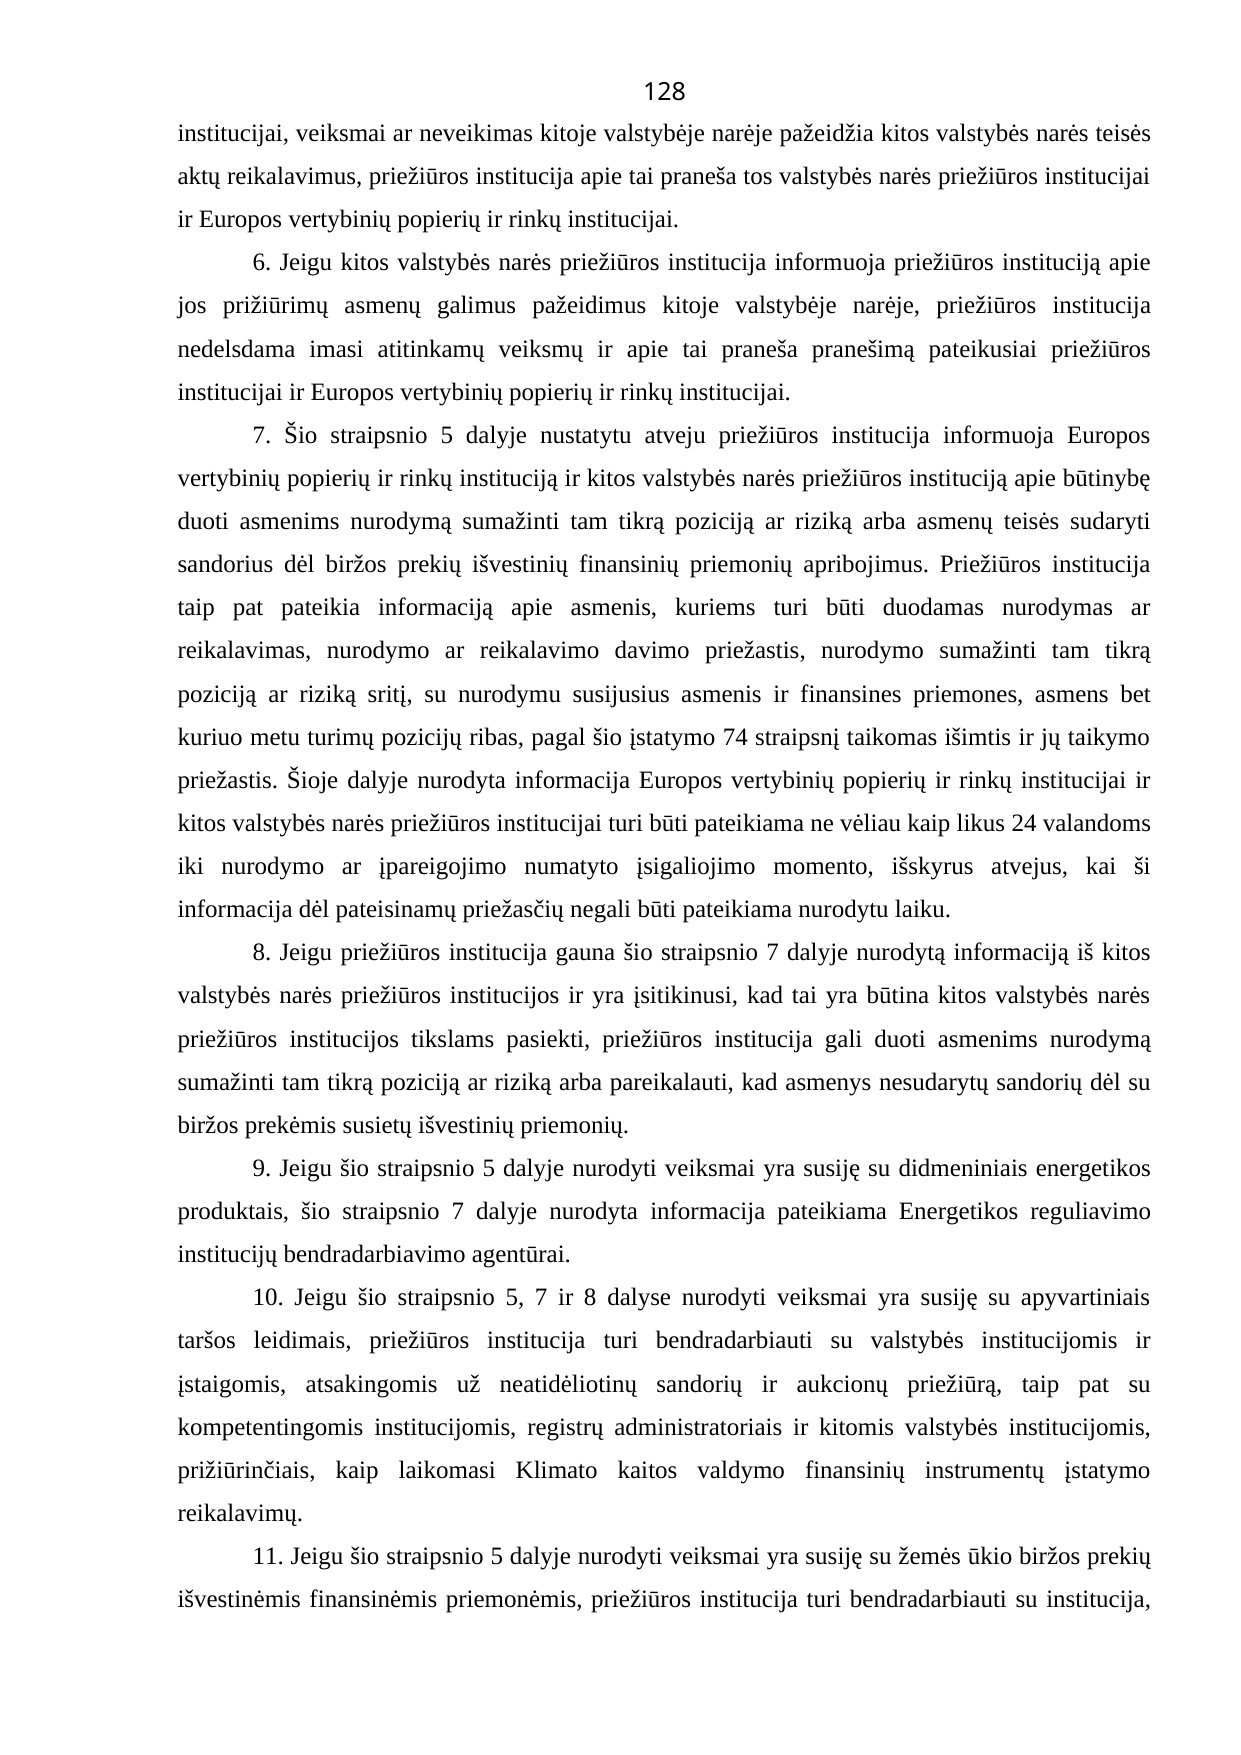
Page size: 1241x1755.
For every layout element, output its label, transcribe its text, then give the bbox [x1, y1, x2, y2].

text 8. Jeigu priežiūros institucija gauna šio straipsnio 7 dalyje nurodytą informaciją iš kitos valstybės narės priežiūros institucijos ir yra įsitikinusi, kad tai yra būtina kitos valstybės narės priežiūros institucijos tikslams pasiekti, priežiūros institucija gali duoti asmenims nurodymą sumažinti tam tikrą poziciją ar riziką arba pareikalauti, kad asmenys nesudarytų sandorių dėl su biržos prekėmis susietų išvestinių priemonių. [177, 937, 1152, 1139]
text 7. Šio straipsnio 5 dalyje nustatytu atveju priežiūros institucija informuoja Europos vertybinių popierių ir rinkų instituciją ir kitos valstybės narės priežiūros instituciją apie būtinybę duoti asmenims nurodymą sumažinti tam tikrą poziciją ar riziką arba asmenų teisės sudaryti sandorius dėl biržos prekių išvestinių finansinių priemonių apribojimus. Priežiūros institucija taip pat pateikia informaciją apie asmenis, kuriems turi būti duodamas nurodymas ar reikalavimas, nurodymo ar reikalavimo davimo priežastis, nurodymo sumažinti tam tikrą poziciją ar riziką sritį, su nurodymu susijusius asmenis ir finansines priemones, asmens bet kuriuo metu turimų pozicijų ribas, pagal šio įstatymo 74 straipsnį taikomas išimtis ir jų taikymo priežastis. Šioje dalyje nurodyta informacija Europos vertybinių popierių ir rinkų institucijai ir kitos valstybės narės priežiūros institucijai turi būti pateikiama ne vėliau kaip likus 24 valandoms iki nurodymo ar įpareigojimo numatyto įsigaliojimo momento, išskyrus atvejus, kai ši informacija dėl pateisinamų priežasčių negali būti pateikiama nurodytu laiku. [177, 420, 1152, 923]
text 6. Jeigu kitos valstybės narės priežiūros institucija informuoja priežiūros instituciją apie jos prižiūrimų asmenų galimus pažeidimus kitoje valstybėje narėje, priežiūros institucija nedelsdama imasi atitinkamų veiksmų ir apie tai praneša pranešimą pateikusiai priežiūros institucijai ir Europos vertybinių popierių ir rinkų institucijai. [177, 247, 1152, 406]
text 11. Jeigu šio straipsnio 5 dalyje nurodyti veiksmai yra susiję su žemės ūkio biržos prekių išvestinėmis finansinėmis priemonėmis, priežiūros institucija turi bendradarbiauti su institucija, [177, 1541, 1152, 1613]
text institucijai, veiksmai ar neveikimas kitoje valstybėje narėje pažeidžia kitos valstybės narės teisės aktų reikalavimus, priežiūros institucija apie tai praneša tos valstybės narės priežiūros institucijai ir Europos vertybinių popierių ir rinkų institucijai. [177, 118, 1152, 233]
text 9. Jeigu šio straipsnio 5 dalyje nurodyti veiksmai yra susiję su didmeniniais energetikos produktais, šio straipsnio 7 dalyje nurodyta informacija pateikiama Energetikos reguliavimo institucijų bendradarbiavimo agentūrai. [177, 1153, 1152, 1268]
text 10. Jeigu šio straipsnio 5, 7 ir 8 dalyse nurodyti veiksmai yra susiję su apyvartiniais taršos leidimais, priežiūros institucija turi bendradarbiauti su valstybės institucijomis ir įstaigomis, atsakingomis už neatidėliotinų sandorių ir aukcionų priežiūrą, taip pat su kompetentingomis institucijomis, registrų administratoriais ir kitomis valstybės institucijomis, prižiūrinčiais, kaip laikomasi Klimato kaitos valdymo finansinių instrumentų įstatymo reikalavimų. [177, 1282, 1152, 1527]
